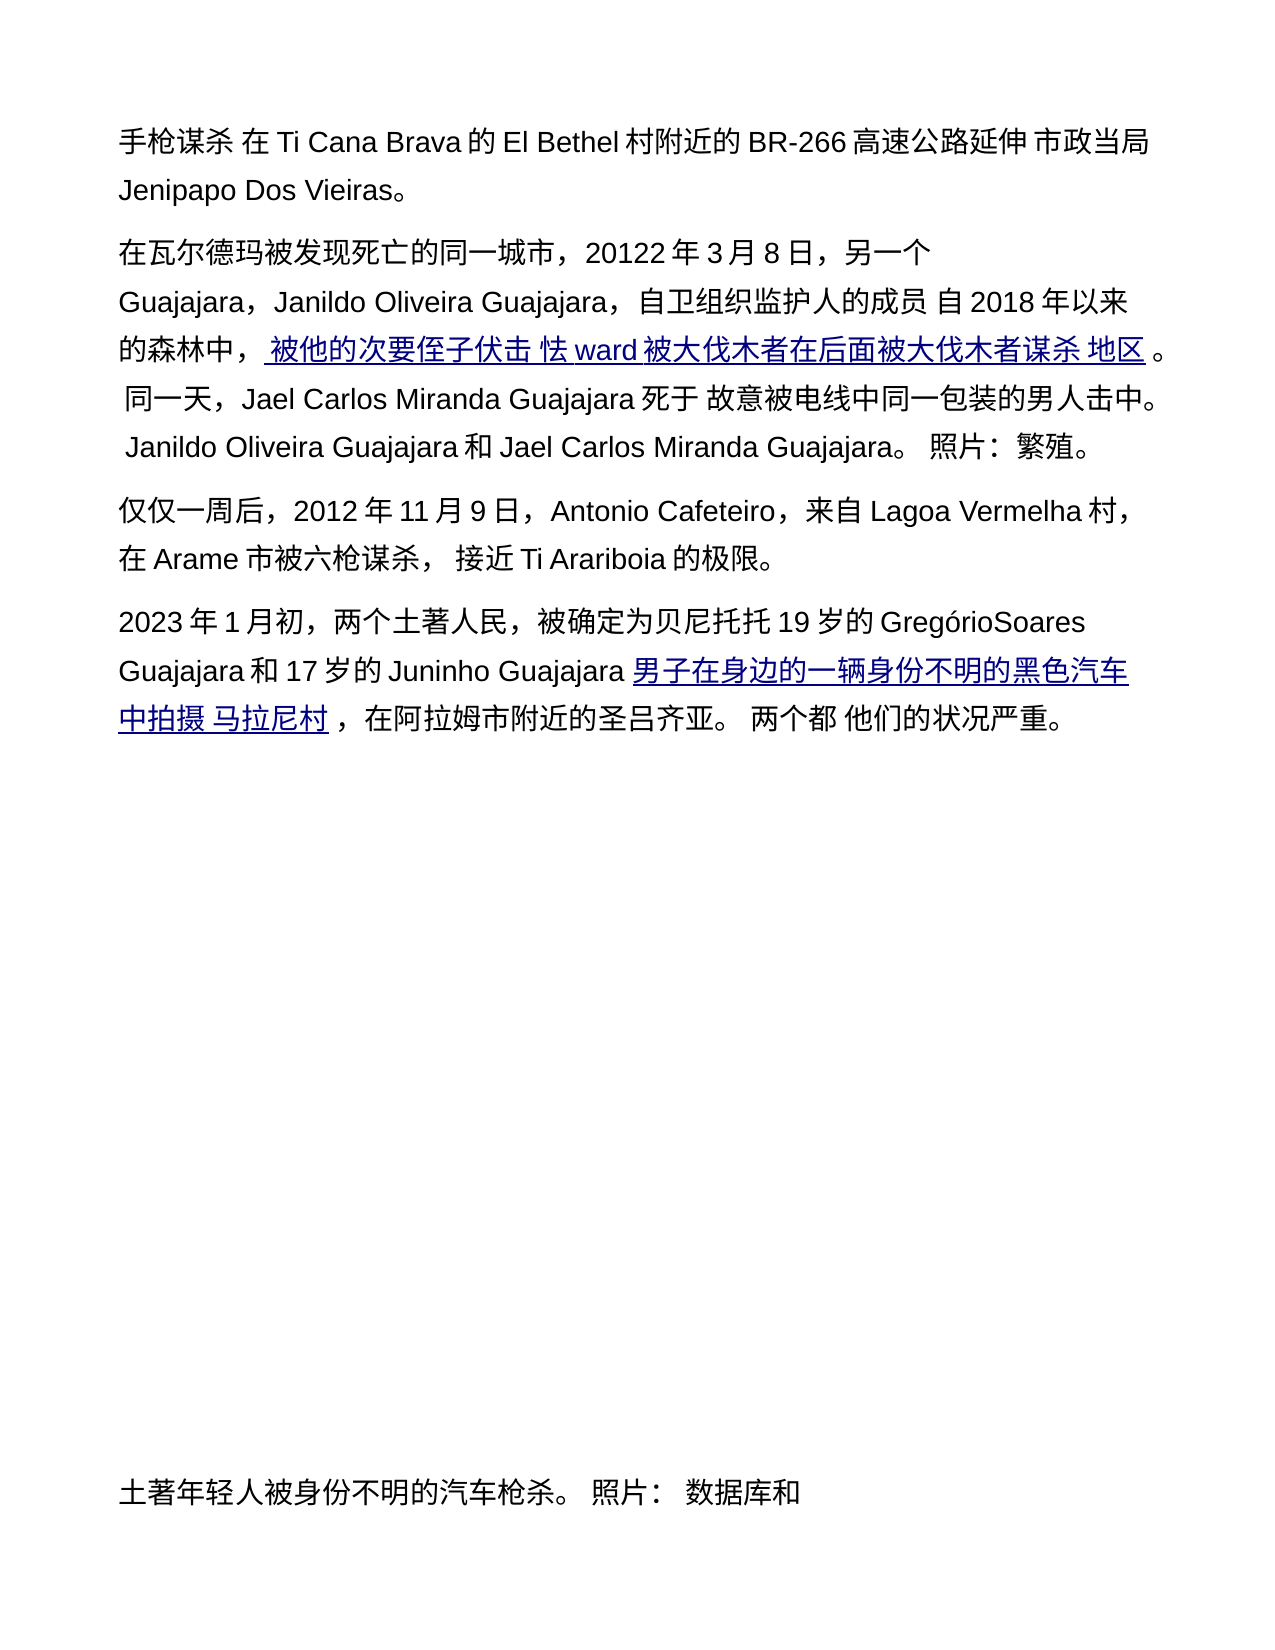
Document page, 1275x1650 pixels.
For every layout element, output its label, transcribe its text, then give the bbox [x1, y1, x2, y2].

text 土著年轻人被身份不明的汽车枪杀。 照片： 数据库和 [118, 759, 1157, 1512]
text 手枪谋杀 在Ti Cana Brava的El Bethel村附近的BR-266高速公路延伸 市政当局Jenipapo Dos Vieiras。 [118, 118, 1157, 209]
text 2023年1月初，两个土著人民，被确定为贝尼托托 19岁的GregórioSoares Guajajara和17岁的Juninho Guajajara 男子在身边的一辆身份不明的黑色汽车中拍摄 马拉尼村 ，在阿拉姆市附近的圣吕齐亚。 两个都 他们的状况严重。 [118, 599, 1157, 738]
text 仅仅一周后，2012年11月9日，Antonio Cafeteiro，来自 Lagoa Vermelha村，在Arame市被六枪谋杀， 接近Ti Arariboia的极限。 [118, 487, 1157, 578]
text 在瓦尔德玛被发现死亡的同一城市，20122年3月8日，另一个 Guajajara，Janildo Oliveira Guajajara，自卫组织监护人的成员 自2018年以来的森林中， 被他的次要侄子伏击 怯ward被大伐木者在后面被大伐木者谋杀 地区 。 同一天，Jael Carlos Miranda Guajajara死于 故意被电线中同一包装的男人击中。 Janildo Oliveira Guajajara和Jael Carlos Miranda Guajajara。 照片：繁殖。 [118, 230, 1157, 466]
